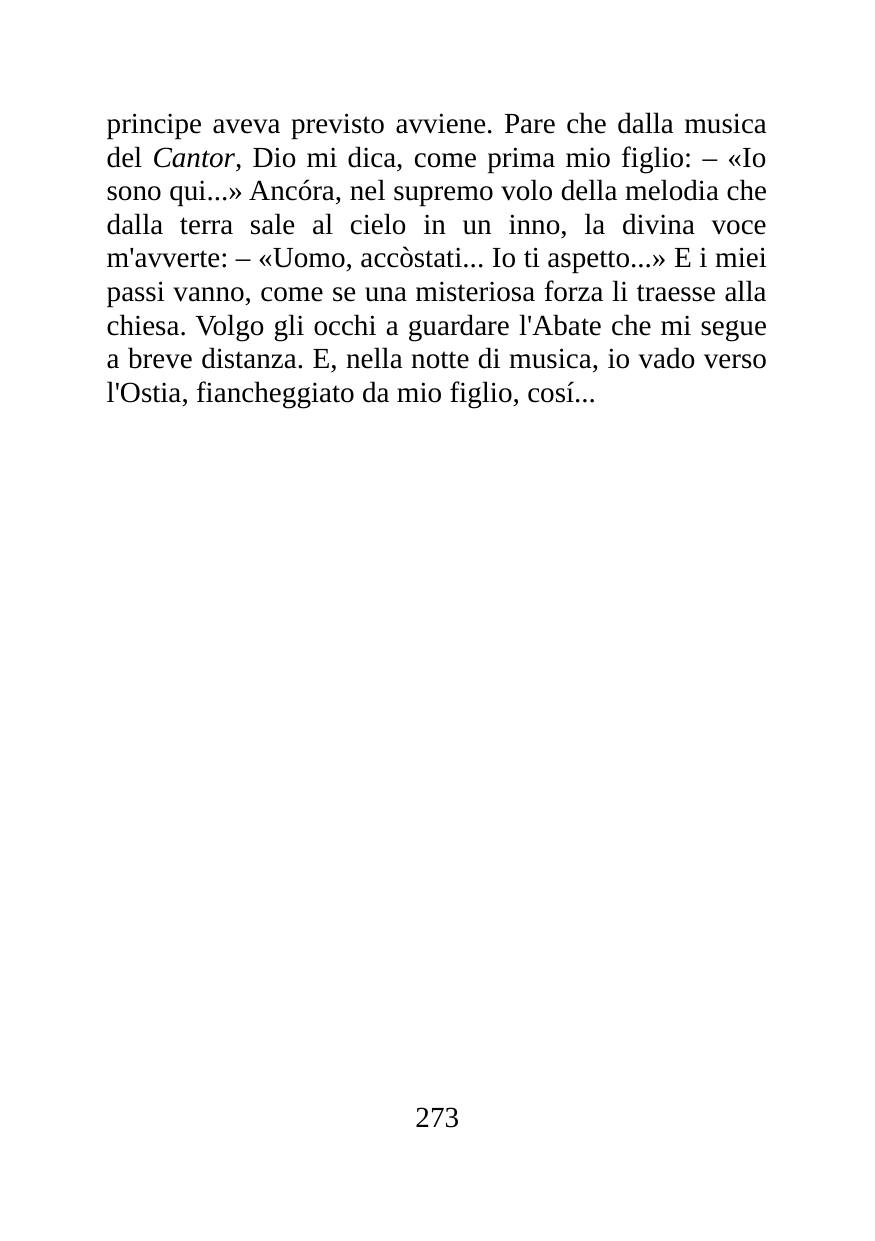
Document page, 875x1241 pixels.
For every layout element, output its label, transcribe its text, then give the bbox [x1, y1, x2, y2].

text principe aveva previsto avviene. Pare che dalla musica del Cantor, Dio mi dica, come prima mio figlio: – «Io sono qui...» Ancóra, nel supremo volo della melodia che dalla terra sale al cielo in un inno, la divina voce m'avverte: – «Uomo, accòstati... Io ti aspetto...» E i miei passi vanno, come se una misteriosa forza li traesse alla chiesa. Volgo gli occhi a guardare l'Abate che mi segue a breve distanza. E, nella notte di musica, io vado verso l'Ostia, fiancheggiato da mio figlio, cosí... [106, 106, 768, 408]
